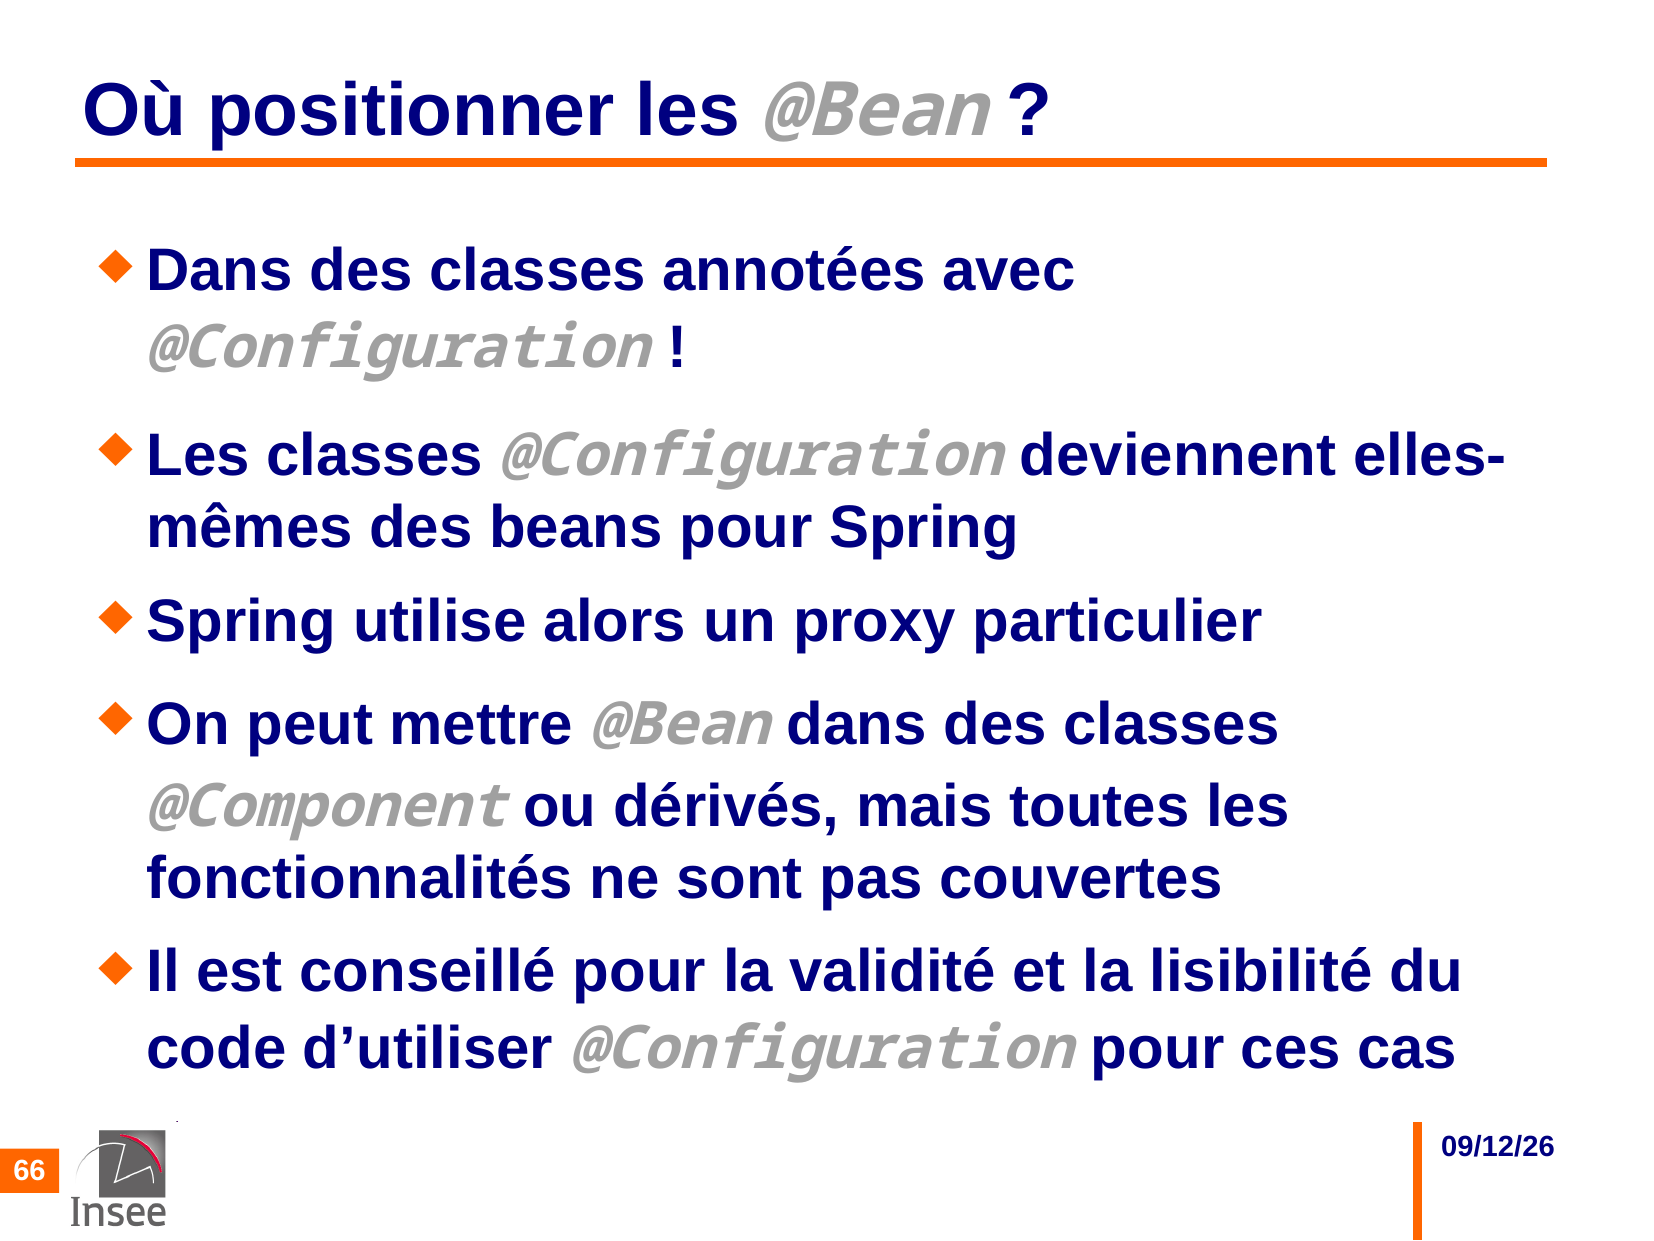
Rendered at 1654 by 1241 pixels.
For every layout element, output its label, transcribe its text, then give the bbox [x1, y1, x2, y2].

picture [62, 1121, 178, 1241]
list Dans des classes annotées avec @Configuration ! Les classes @Configuration deviennent elles-mêmes des beans pour Spring Spring utilise alors un proxy particulier On peut mettre @Bean dans des classes @Component ou dérivés, mais toutes les fonctionnalités ne sont pas couvertes Il est conseillé pour la validité et la lisibilité du code d’utiliser @Configuration pour ces cas [82, 236, 1548, 1087]
title Où positionner les @Bean ? [82, 49, 1619, 163]
